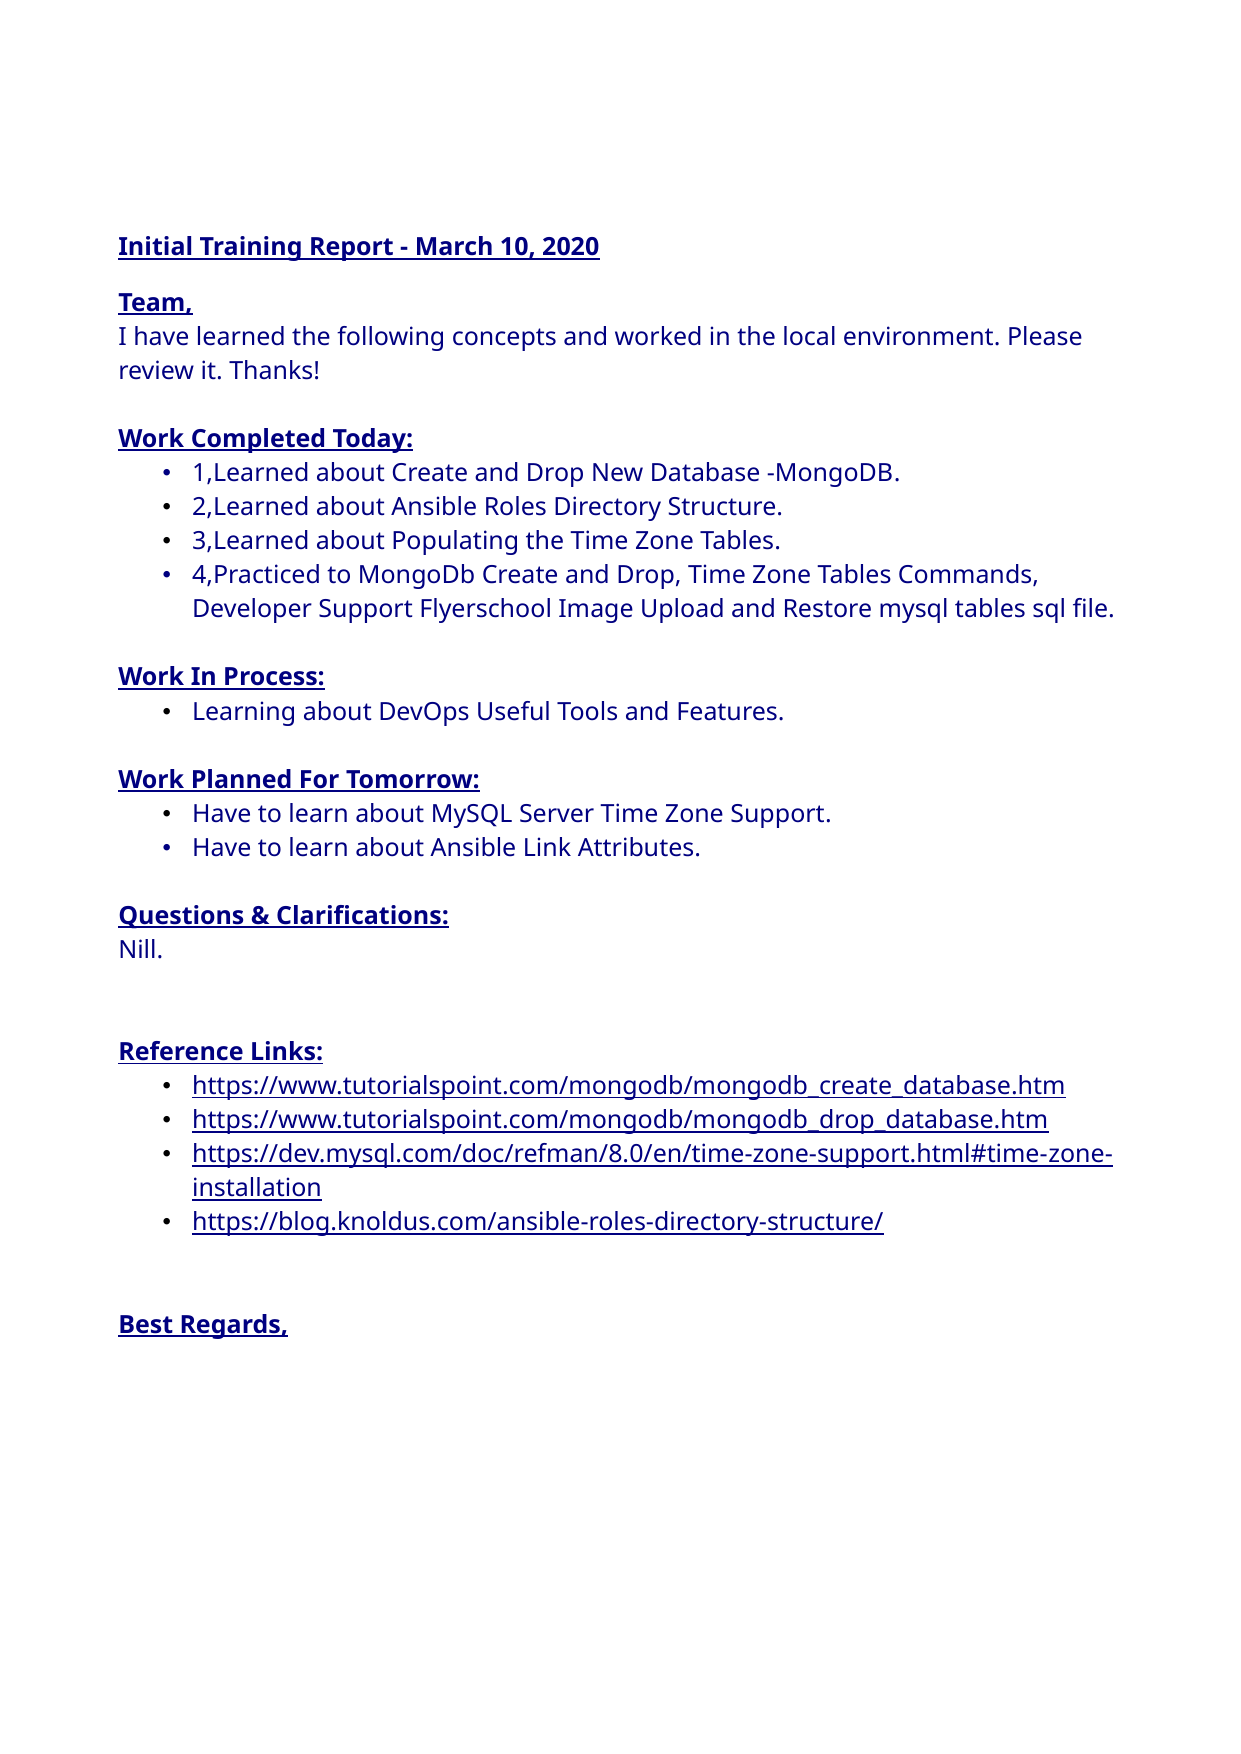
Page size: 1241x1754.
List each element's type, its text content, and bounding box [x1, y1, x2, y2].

text Nill. [118, 932, 1122, 966]
list Have to learn about MySQL Server Time Zone Support. [162, 795, 1122, 829]
list https://blog.knoldus.com/ansible-roles-directory-structure/ [162, 1204, 1122, 1238]
list 3,Learned about Populating the Time Zone Tables. [162, 523, 1122, 557]
text Work Completed Today: [118, 421, 1122, 455]
list 2,Learned about Ansible Roles Directory Structure. [162, 489, 1122, 523]
text Best Regards, [118, 1306, 1122, 1340]
list 4,Practiced to MongoDb Create and Drop, Time Zone Tables Commands, Developer Support Flyerschool Image Upload and Restore mysql tables sql file. [162, 557, 1122, 625]
text Team, [118, 284, 1122, 318]
list https://dev.mysql.com/doc/refman/8.0/en/time-zone-support.html#time-zone-installation [162, 1136, 1122, 1204]
list Have to learn about Ansible Link Attributes. [162, 829, 1122, 863]
list https://www.tutorialspoint.com/mongodb/mongodb_drop_database.htm [162, 1102, 1122, 1136]
text Reference Links: [118, 1034, 1122, 1068]
list Learning about DevOps Useful Tools and Features. [162, 693, 1122, 727]
text Work Planned For Tomorrow: [118, 761, 1122, 795]
text I have learned the following concepts and worked in the local environment. Please review it. Thanks! [118, 318, 1122, 387]
list https://www.tutorialspoint.com/mongodb/mongodb_create_database.htm [162, 1068, 1122, 1102]
text Questions & Clarifications: [118, 897, 1122, 932]
text Work In Process: [118, 659, 1122, 693]
list 1,Learned about Create and Drop New Database -MongoDB. [162, 455, 1122, 489]
text Initial Training Report - March 10, 2020 [118, 229, 1122, 263]
